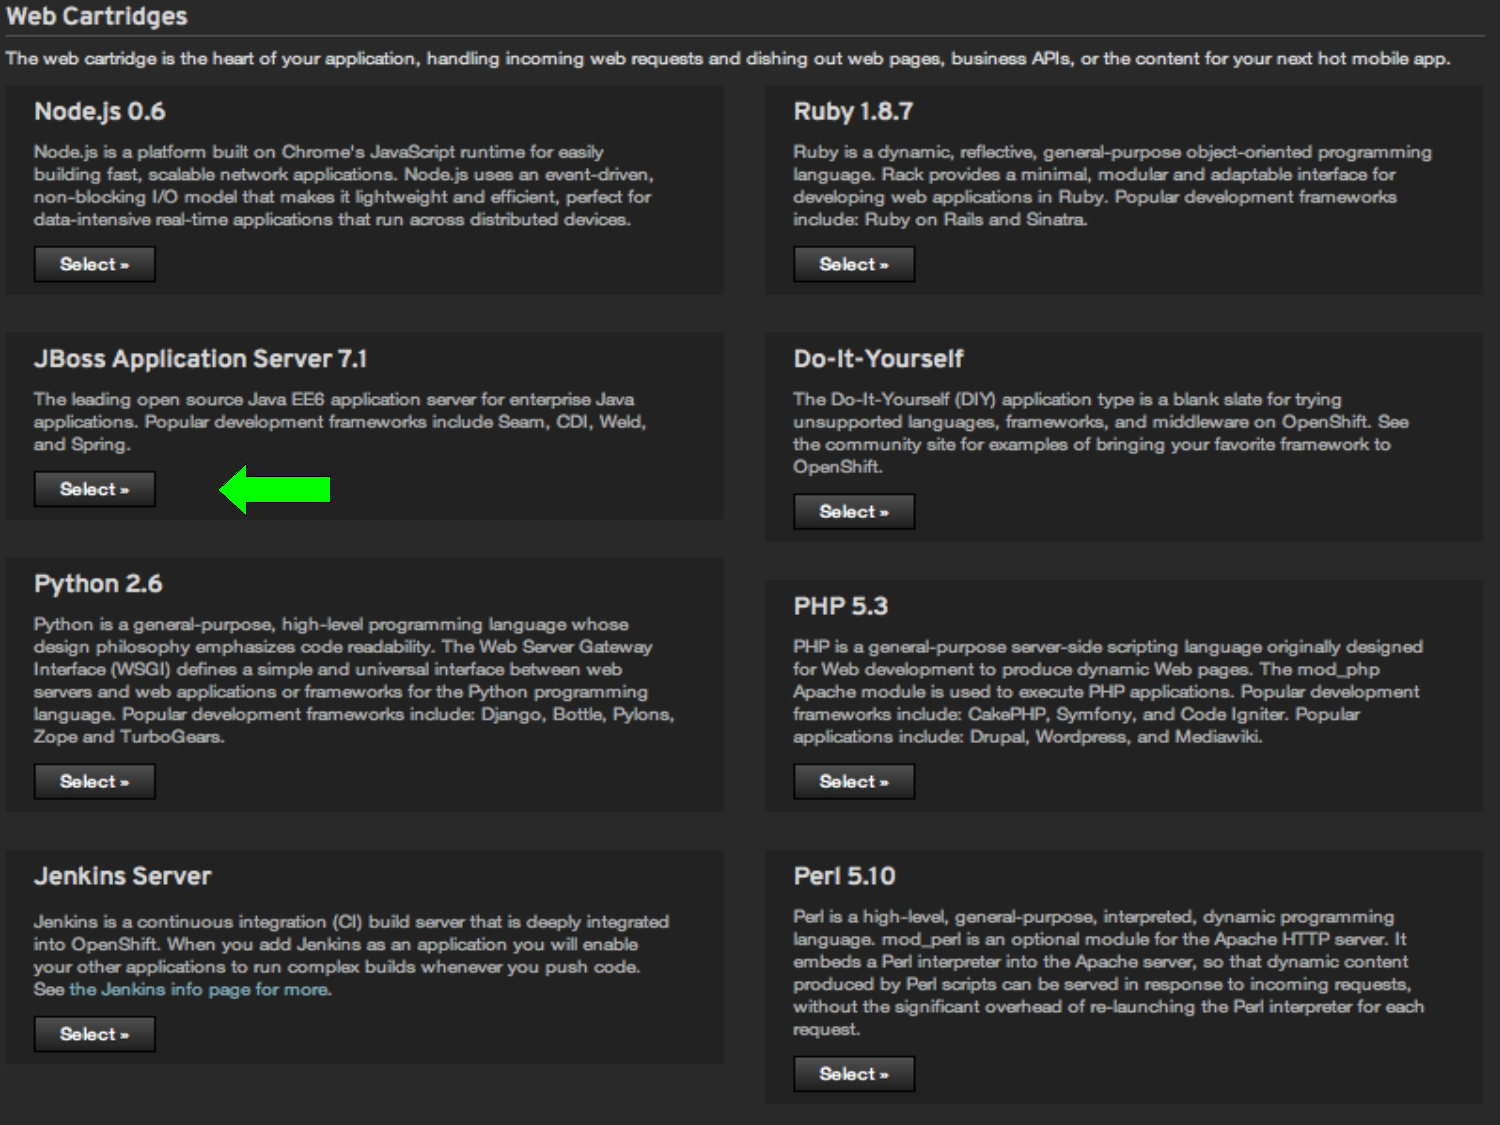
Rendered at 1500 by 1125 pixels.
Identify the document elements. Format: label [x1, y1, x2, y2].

text_box [218, 463, 331, 516]
picture [0, 0, 1500, 1125]
